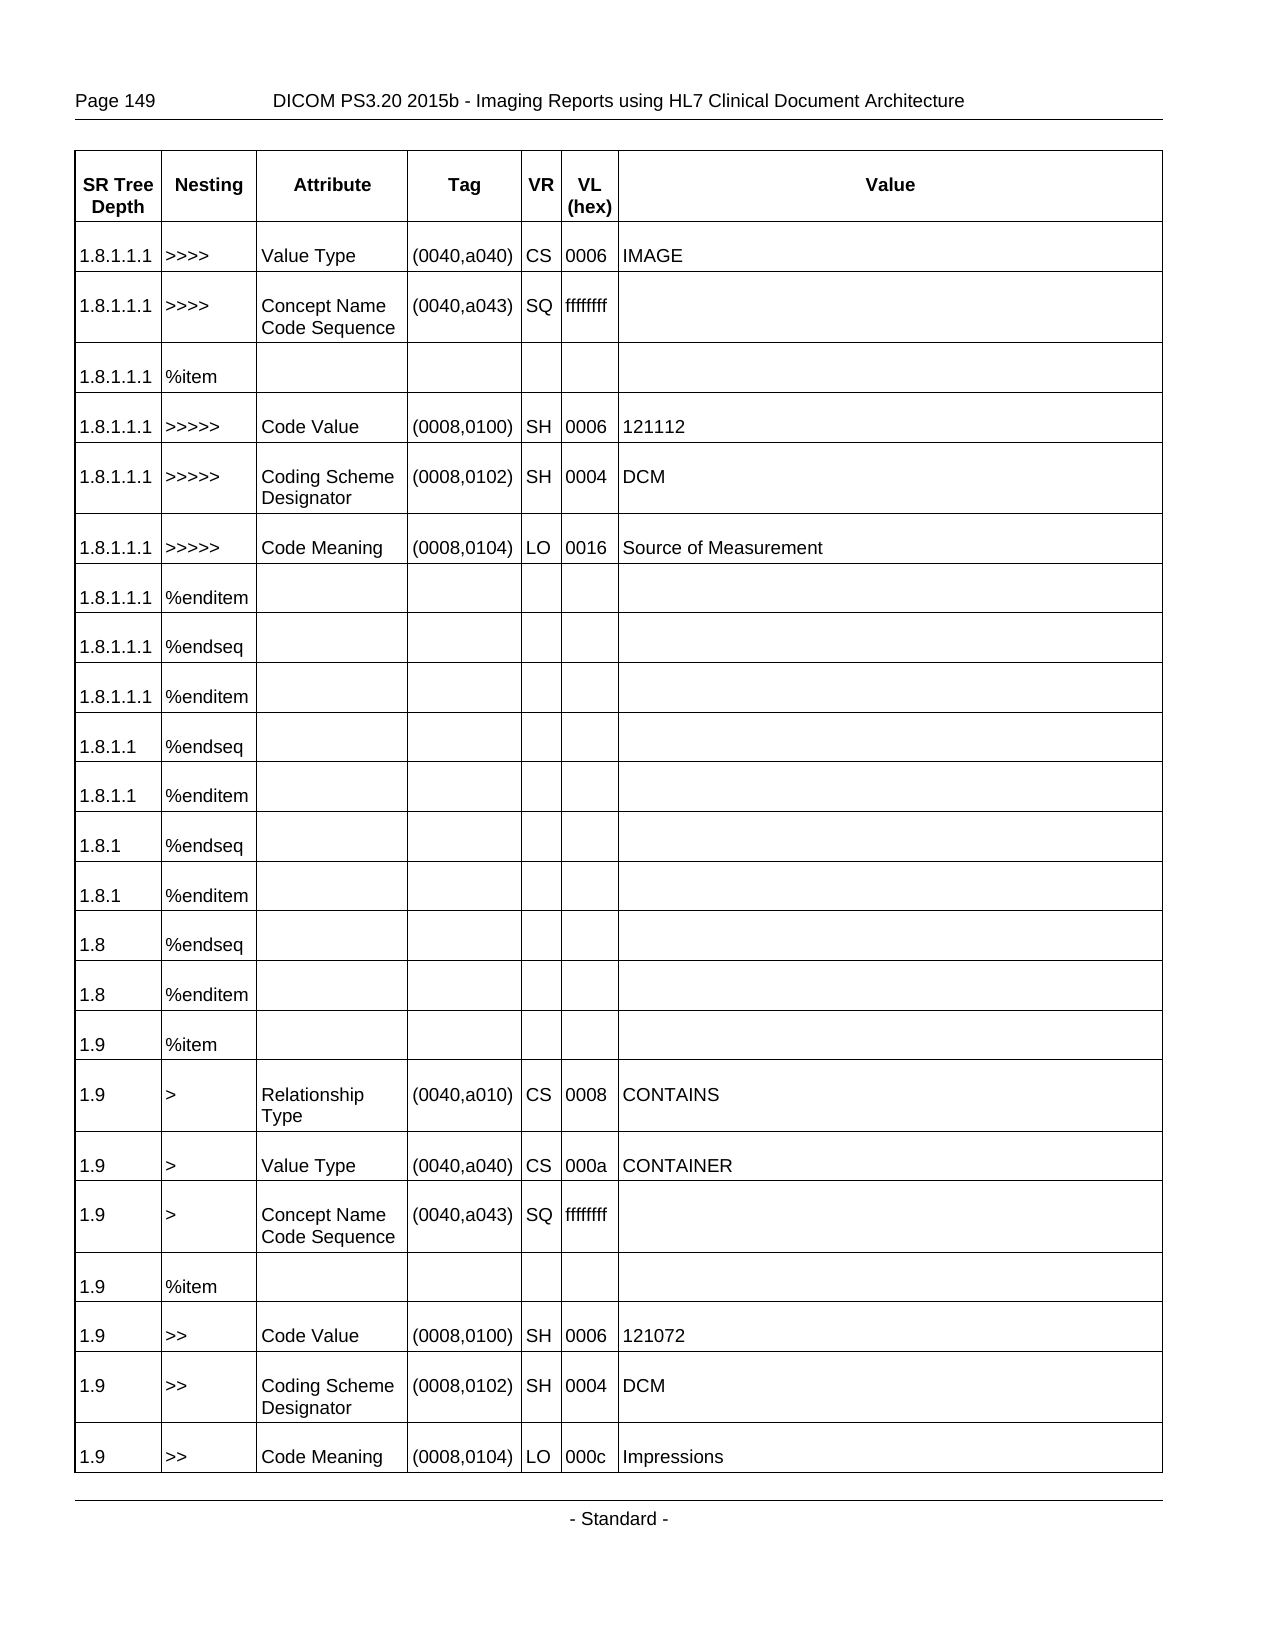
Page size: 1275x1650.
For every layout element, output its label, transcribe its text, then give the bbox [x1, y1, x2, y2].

table_cell SH [522, 1302, 561, 1351]
table_cell [522, 613, 561, 662]
table_cell DCM [619, 1352, 1162, 1422]
table_cell 1.8.1.1.1 [76, 343, 161, 392]
table_cell [408, 911, 521, 960]
table_cell 1.9 [76, 1253, 161, 1301]
table_cell 1.8.1.1.1 [76, 613, 161, 662]
table_cell [619, 272, 1162, 342]
table_cell [257, 1011, 407, 1059]
table_cell [562, 812, 618, 861]
table_cell >>>> [162, 272, 256, 342]
table_cell [408, 343, 521, 392]
table_cell Relationship Type [257, 1060, 407, 1131]
table_cell 1.9 [76, 1011, 161, 1059]
table_cell [408, 713, 521, 761]
table_cell [408, 1253, 521, 1301]
table_cell (0040,a043) [408, 1181, 521, 1252]
table_cell [619, 762, 1162, 811]
table_cell 1.8.1.1 [76, 762, 161, 811]
table_cell 0006 [562, 222, 618, 271]
table_cell [257, 812, 407, 861]
table_header Nesting [162, 151, 256, 221]
table_cell 1.8.1.1.1 [76, 272, 161, 342]
table_cell 1.8 [76, 961, 161, 1010]
table_cell 1.9 [76, 1181, 161, 1252]
table_cell %enditem [162, 663, 256, 712]
table_cell 0006 [562, 1302, 618, 1351]
table_cell [257, 564, 407, 612]
table_header VR [522, 151, 561, 221]
table_cell [562, 663, 618, 712]
table_cell (0040,a040) [408, 1132, 521, 1180]
table_cell [619, 613, 1162, 662]
table_cell SH [522, 1352, 561, 1422]
table_cell CS [522, 1060, 561, 1131]
table_cell 121072 [619, 1302, 1162, 1351]
table_cell [619, 713, 1162, 761]
table_cell > [162, 1132, 256, 1180]
table_cell >> [162, 1302, 256, 1351]
table_cell 1.8 [76, 911, 161, 960]
table_cell 0004 [562, 1352, 618, 1422]
table_cell >>>>> [162, 443, 256, 513]
table_cell Concept Name Code Sequence [257, 1181, 407, 1252]
table_cell (0008,0100) [408, 393, 521, 442]
table_cell >>>> [162, 222, 256, 271]
table_cell 000a [562, 1132, 618, 1180]
table_cell [562, 911, 618, 960]
table_cell [619, 343, 1162, 392]
table_cell [408, 812, 521, 861]
table_cell Value Type [257, 1132, 407, 1180]
table_cell Code Value [257, 1302, 407, 1351]
table_cell CS [522, 222, 561, 271]
table_cell SH [522, 393, 561, 442]
table_cell 0008 [562, 1060, 618, 1131]
table_cell [257, 713, 407, 761]
table_cell [257, 613, 407, 662]
table_header Value [619, 151, 1162, 221]
table_cell Impressions [619, 1423, 1162, 1472]
table_cell [257, 862, 407, 910]
table_cell ffffffff [562, 1181, 618, 1252]
table_cell [522, 713, 561, 761]
table_cell DCM [619, 443, 1162, 513]
table_cell %endseq [162, 713, 256, 761]
table_cell [408, 961, 521, 1010]
table_cell LO [522, 514, 561, 562]
table_cell >> [162, 1352, 256, 1422]
table_cell [619, 564, 1162, 612]
table_cell [408, 762, 521, 811]
table_cell [408, 1011, 521, 1059]
table_cell Code Meaning [257, 514, 407, 562]
table_cell %item [162, 1011, 256, 1059]
table_cell [562, 1253, 618, 1301]
table_cell [408, 663, 521, 712]
table_cell [619, 862, 1162, 910]
table_cell [522, 343, 561, 392]
table_cell [257, 343, 407, 392]
table_cell 1.8.1.1 [76, 713, 161, 761]
table_cell [408, 862, 521, 910]
table_cell %enditem [162, 961, 256, 1010]
table_cell [522, 911, 561, 960]
table_cell 1.8.1.1.1 [76, 564, 161, 612]
table_cell Coding Scheme Designator [257, 443, 407, 513]
table_cell [522, 862, 561, 910]
table_cell CONTAINER [619, 1132, 1162, 1180]
table_cell [522, 961, 561, 1010]
table_cell ffffffff [562, 272, 618, 342]
table_cell 0006 [562, 393, 618, 442]
table_cell 0016 [562, 514, 618, 562]
table_cell [619, 663, 1162, 712]
table_cell %endseq [162, 812, 256, 861]
table_cell LO [522, 1423, 561, 1472]
table_cell [619, 1181, 1162, 1252]
table_cell [562, 862, 618, 910]
table_cell [257, 1253, 407, 1301]
table_cell 1.8.1.1.1 [76, 222, 161, 271]
table_cell [562, 613, 618, 662]
table_cell [562, 762, 618, 811]
table_cell SH [522, 443, 561, 513]
table_cell 1.8.1.1.1 [76, 663, 161, 712]
table_cell > [162, 1060, 256, 1131]
table_cell [522, 1253, 561, 1301]
table_cell >> [162, 1423, 256, 1472]
table_cell >>>>> [162, 514, 256, 562]
table_cell 1.8.1 [76, 812, 161, 861]
table_cell %enditem [162, 862, 256, 910]
table_cell [522, 564, 561, 612]
table_cell %enditem [162, 564, 256, 612]
table_header SR Tree Depth [76, 151, 161, 221]
table_cell Code Meaning [257, 1423, 407, 1472]
table_cell 121112 [619, 393, 1162, 442]
table_cell %endseq [162, 911, 256, 960]
table_header Tag [408, 151, 521, 221]
table_cell [619, 1011, 1162, 1059]
table_cell [562, 713, 618, 761]
table_cell SQ [522, 1181, 561, 1252]
table_cell [257, 663, 407, 712]
table_cell [408, 613, 521, 662]
table_cell [408, 564, 521, 612]
table_header VL (hex) [562, 151, 618, 221]
table_header Attribute [257, 151, 407, 221]
table_cell %item [162, 1253, 256, 1301]
table_cell [562, 343, 618, 392]
table_cell %endseq [162, 613, 256, 662]
table_cell Coding Scheme Designator [257, 1352, 407, 1422]
table_cell [619, 961, 1162, 1010]
table_cell [257, 762, 407, 811]
table_cell %item [162, 343, 256, 392]
table_cell Value Type [257, 222, 407, 271]
table_cell [562, 961, 618, 1010]
table_cell 000c [562, 1423, 618, 1472]
table_cell 1.9 [76, 1132, 161, 1180]
table_cell [522, 1011, 561, 1059]
table_cell [619, 1253, 1162, 1301]
table_cell >>>>> [162, 393, 256, 442]
table_cell %enditem [162, 762, 256, 811]
table_cell 0004 [562, 443, 618, 513]
table_cell (0040,a040) [408, 222, 521, 271]
table_cell [522, 663, 561, 712]
table_cell Source of Measurement [619, 514, 1162, 562]
table_cell (0008,0100) [408, 1302, 521, 1351]
table_cell [619, 911, 1162, 960]
table_cell [562, 564, 618, 612]
table_cell 1.9 [76, 1060, 161, 1131]
table_cell CONTAINS [619, 1060, 1162, 1131]
table_cell SQ [522, 272, 561, 342]
table_cell Code Value [257, 393, 407, 442]
table_cell 1.8.1.1.1 [76, 443, 161, 513]
table_cell 1.9 [76, 1302, 161, 1351]
table_cell 1.8.1.1.1 [76, 514, 161, 562]
table_cell (0040,a043) [408, 272, 521, 342]
table_cell [562, 1011, 618, 1059]
table_cell > [162, 1181, 256, 1252]
table_cell (0040,a010) [408, 1060, 521, 1131]
table_cell 1.8.1 [76, 862, 161, 910]
table_cell (0008,0102) [408, 443, 521, 513]
table_cell (0008,0104) [408, 1423, 521, 1472]
table_cell CS [522, 1132, 561, 1180]
table_cell IMAGE [619, 222, 1162, 271]
table_cell [257, 961, 407, 1010]
table_cell [619, 812, 1162, 861]
table_cell Concept Name Code Sequence [257, 272, 407, 342]
table_cell 1.9 [76, 1352, 161, 1422]
table_cell (0008,0102) [408, 1352, 521, 1422]
table_cell 1.8.1.1.1 [76, 393, 161, 442]
table_cell [522, 762, 561, 811]
table_cell 1.9 [76, 1423, 161, 1472]
table_cell (0008,0104) [408, 514, 521, 562]
table_cell [522, 812, 561, 861]
table_cell [257, 911, 407, 960]
